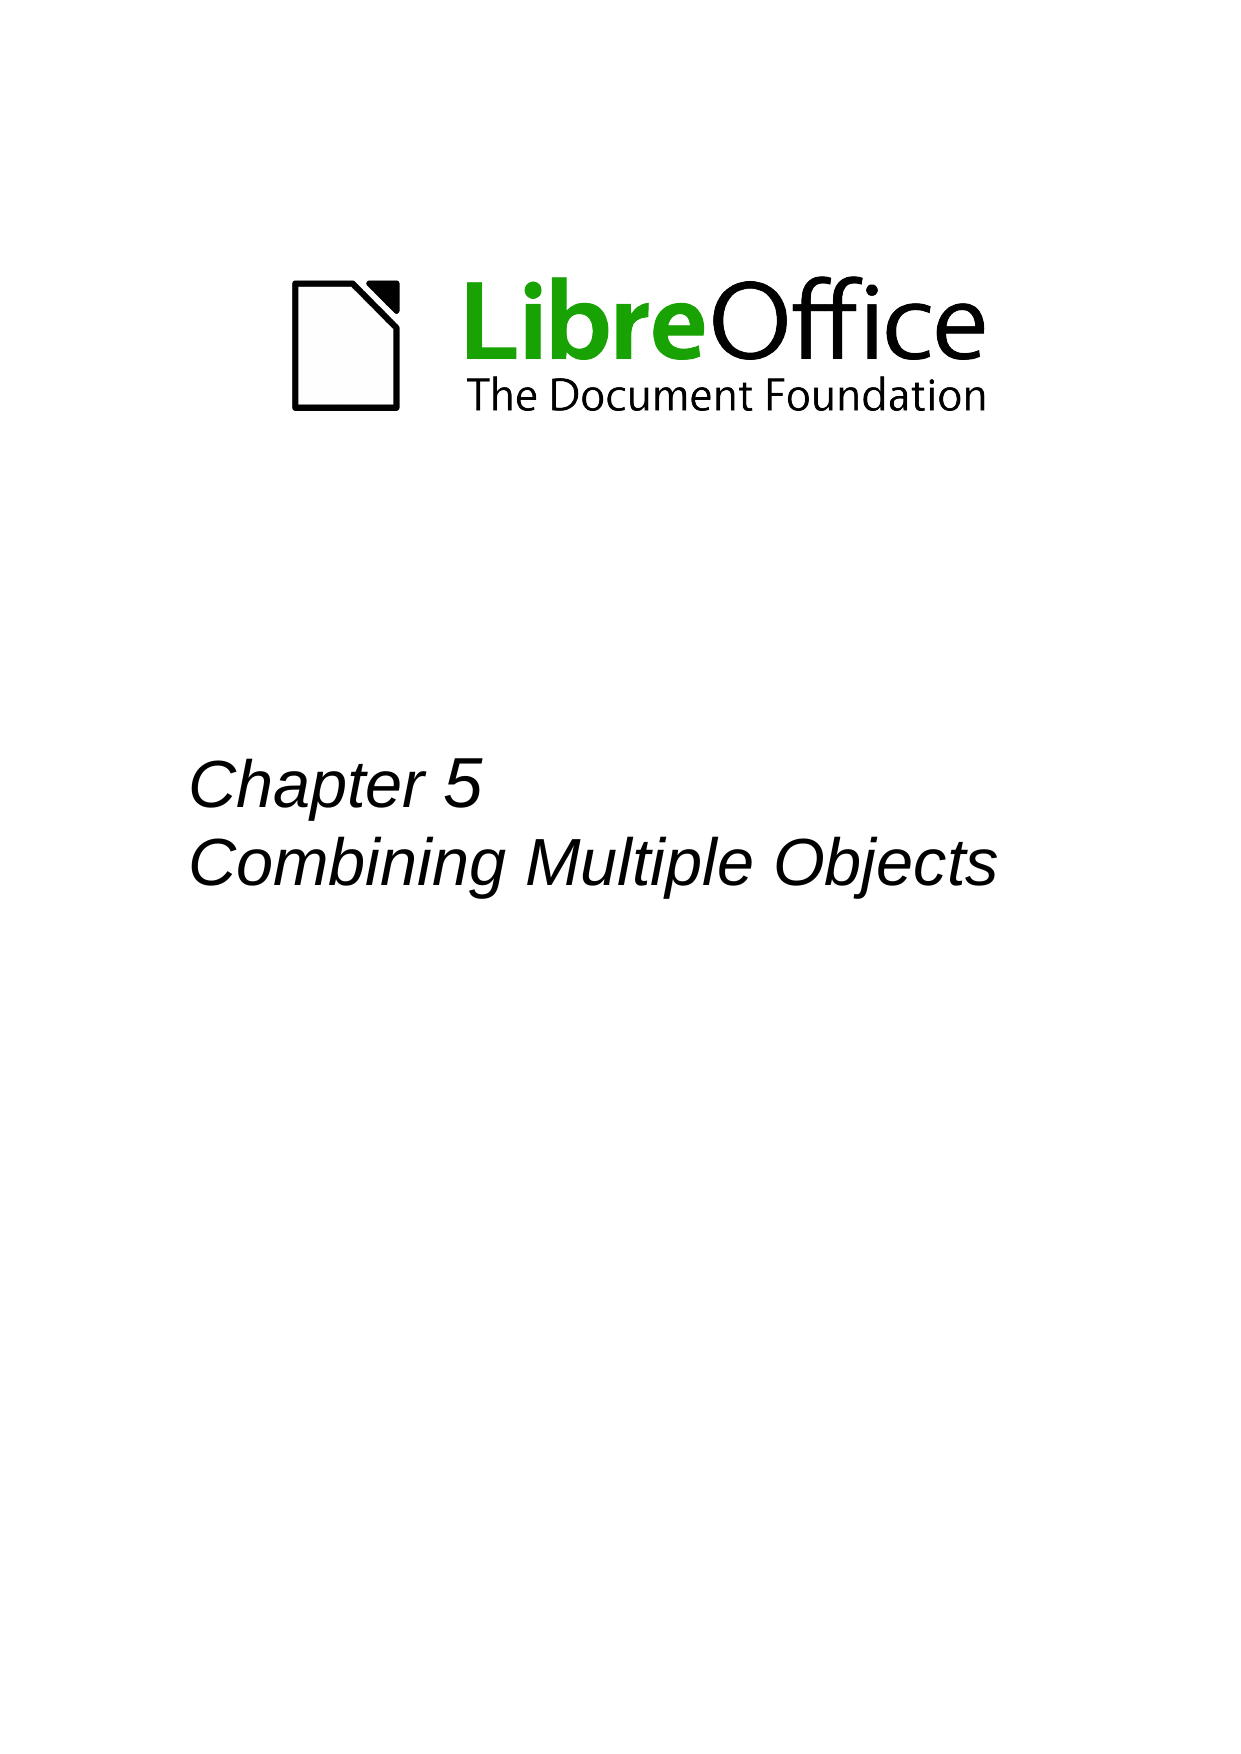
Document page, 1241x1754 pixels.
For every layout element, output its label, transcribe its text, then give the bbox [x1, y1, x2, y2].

picture [250, 246, 1035, 446]
subtitle Chapter 5 Combining Multiple Objects [188, 741, 1098, 899]
